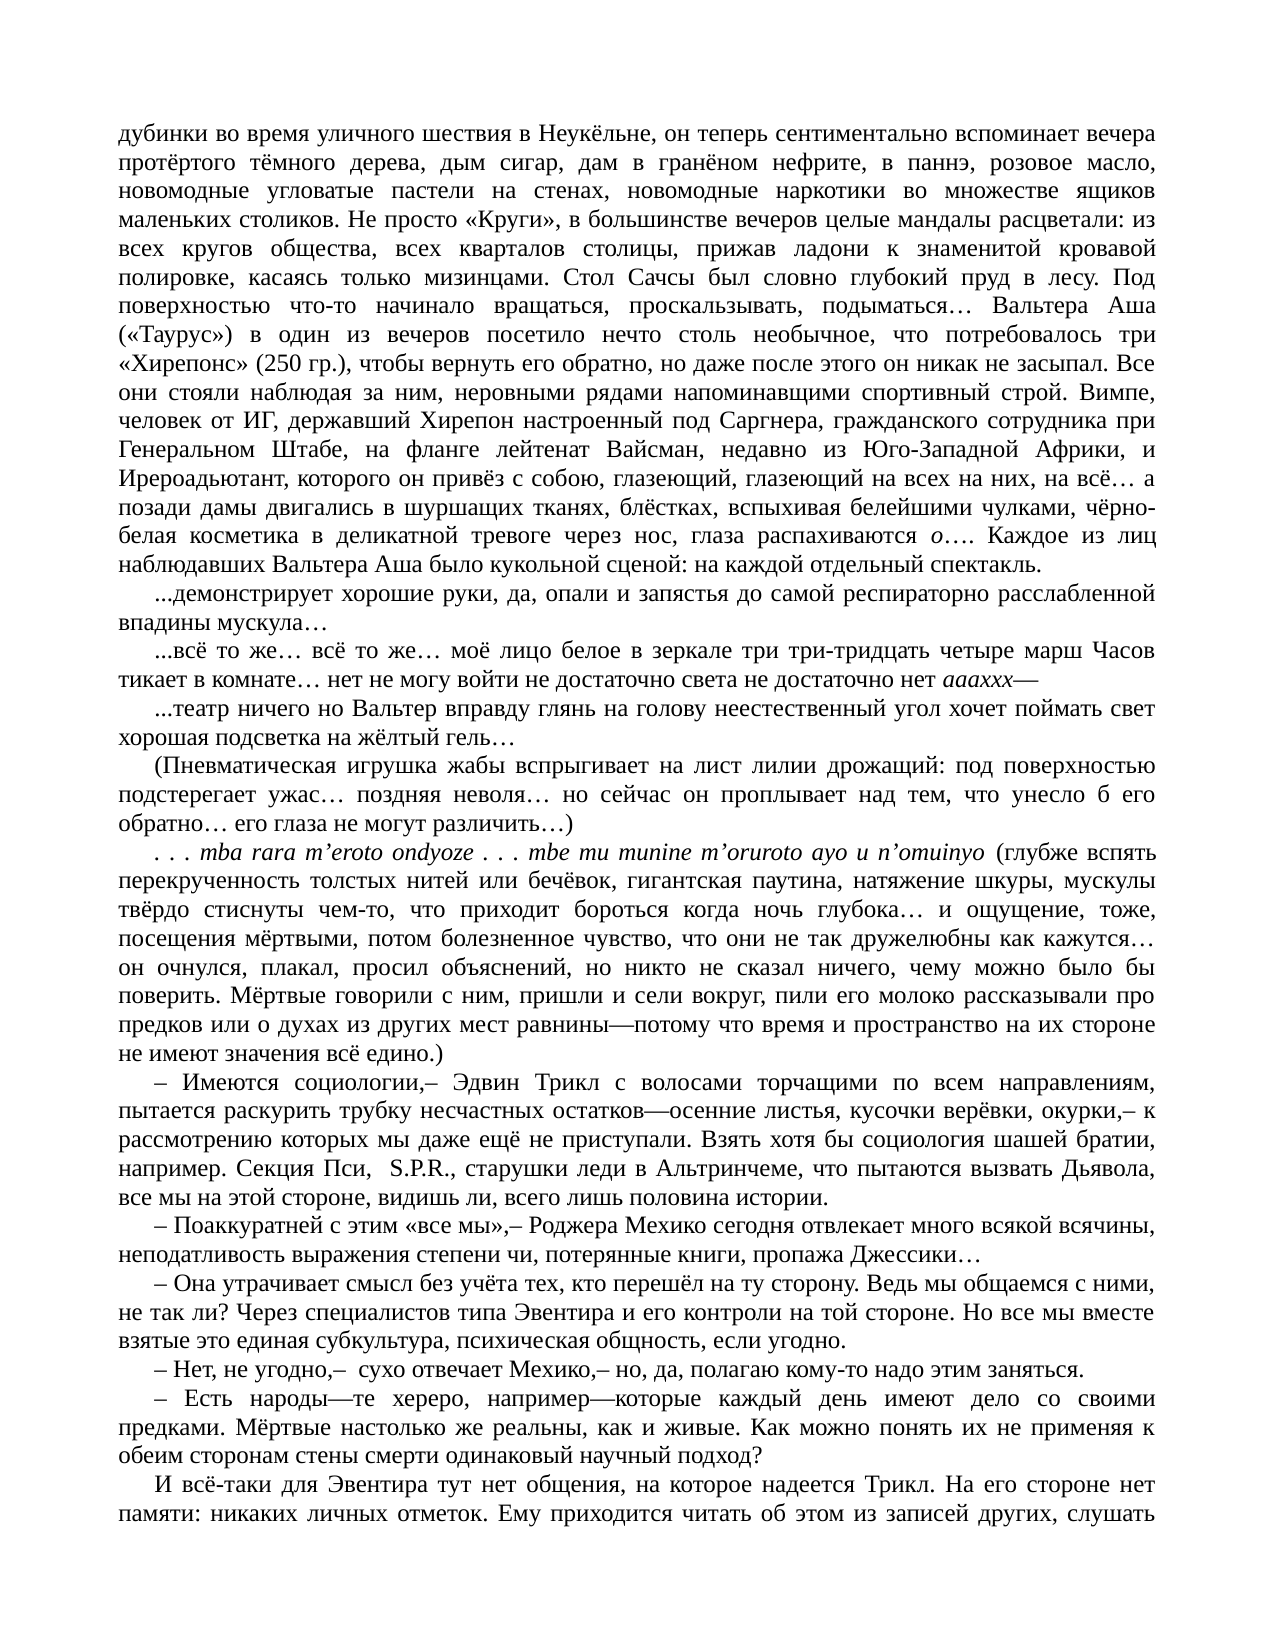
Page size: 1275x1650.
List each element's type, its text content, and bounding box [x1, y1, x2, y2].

text . . . mba rara m’eroto ondyoze . . . mbe mu munine m’oruroto ayo u n’omuinyo (глубже вспять перекрученность толстых нитей или бечёвок, гигантская паутина, натяжение шкуры, мускулы твёрдо стиснуты чем-то, что приходит бороться когда ночь глубока… и ощущение, тоже, посещения мёртвыми, потом болезненное чувство, что они не так дружелюбны как кажутся… он очнулся, плакал, просил объяснений, но никто не сказал ничего, чему можно было бы поверить. Мёртвые говорили с ним, пришли и сели вокруг, пили его молоко рассказывали про предков или о духах из других мест равнины—потому что время и пространство на их стороне не имеют значения всё едино.) [118, 837, 1157, 1067]
text дубинки во время уличного шествия в Неукёльне, он теперь сентиментально вспоминает вечера протёртого тёмного дерева, дым сигар, дам в гранёном нефрите, в паннэ, розовое масло, новомодные угловатые пастели на стенах, новомодные наркотики во множестве ящиков маленьких столиков. Не просто «Круги», в большинстве вечеров целые мандалы расцветали: из всех кругов общества, всех кварталов столицы, прижав ладони к знаменитой кровавой полировке, касаясь только мизинцами. Стол Сачсы был словно глубокий пруд в лесу. Под поверхностью что-то начинало вращаться, проскальзывать, подыматься… Вальтера Аша («Таурус») в один из вечеров посетило нечто столь необычное, что потребовалось три «Хирепонс» (250 гр.), чтобы вернуть его обратно, но даже после этого он никак не засыпал. Все они стояли наблюдая за ним, неровными рядами напоминавщими спортивный строй. Вимпе, человек от ИГ, державший Хирепон настроенный под Саргнера, гражданского сотрудника при Генеральном Штабе, на фланге лейтенат Вайсман, недавно из Юго-Западной Африки, и Ирероадьютант, которого он привёз с собою, глазеющий, глазеющий на всех на них, на всё… а позади дамы двигались в шуршащих тканях, блёстках, вспыхивая белейшими чулками, чёрно-белая косметика в деликатной тревоге через нос, глаза распахиваются о…. Каждое из лиц наблюдавших Вальтера Аша было кукольной сценой: на каждой отдельный спектакль. [118, 118, 1157, 578]
text (Пневматическая игрушка жабы вспрыгивает на лист лилии дрожащий: под поверхностью подстерегает ужас… поздняя неволя… но сейчас он проплывает над тем, что унесло б его обратно… его глаза не могут различить…) [118, 751, 1157, 837]
text ...всё то же… всё то же… моё лицо белое в зеркале три три-тридцать четыре марш Часов тикает в комнате… нет не могу войти не достаточно света не достаточно нет аааххх— [118, 636, 1157, 693]
text ...театр ничего но Вальтер вправду глянь на голову неестественный угол хочет поймать свет хорошая подсветка на жёлтый гель… [118, 693, 1157, 751]
text – Она утрачивает смысл без учёта тех, кто перешёл на ту сторону. Ведь мы общаемся с ними, не так ли? Через специалистов типа Эвентира и его контроли на той стороне. Но все мы вместе взятые это единая субкультура, психическая общность, если угодно. [118, 1268, 1157, 1354]
text – Есть народы—те хереро, например—которые каждый день имеют дело со своими предками. Мёртвые настолько же реальны, как и живые. Как можно понять их не применяя к обеим сторонам стены смерти одинаковый научный подход? [118, 1383, 1157, 1469]
text И всё-таки для Эвентира тут нет общения, на которое надеется Трикл. На его стороне нет памяти: никаких личных отметок. Ему приходится читать об этом из записей других, слушать [118, 1469, 1157, 1527]
text ...демонстрирует хорошие руки, да, опали и запястья до самой респираторно расслабленной впадины мускула… [118, 578, 1157, 636]
text – Нет, не угодно,– сухо отвечает Мехико,– но, да, полагаю кому-то надо этим заняться. [118, 1354, 1157, 1383]
text – Поаккуратней с этим «все мы»,– Роджера Мехико сегодня отвлекает много всякой всячины, неподатливость выражения степени чи, потерянные книги, пропажа Джессики… [118, 1211, 1157, 1268]
text – Имеются социологии,– Эдвин Трикл с волосами торчащими по всем направлениям, пытается раскурить трубку несчастных остатков—осенние листья, кусочки верёвки, окурки,– к рассмотрению которых мы даже ещё не приступали. Взять хотя бы социология шашей братии, например. Секция Пси, S.P.R., старушки леди в Альтринчеме, что пытаются вызвать Дьявола, все мы на этой стороне, видишь ли, всего лишь половина истории. [118, 1067, 1157, 1211]
